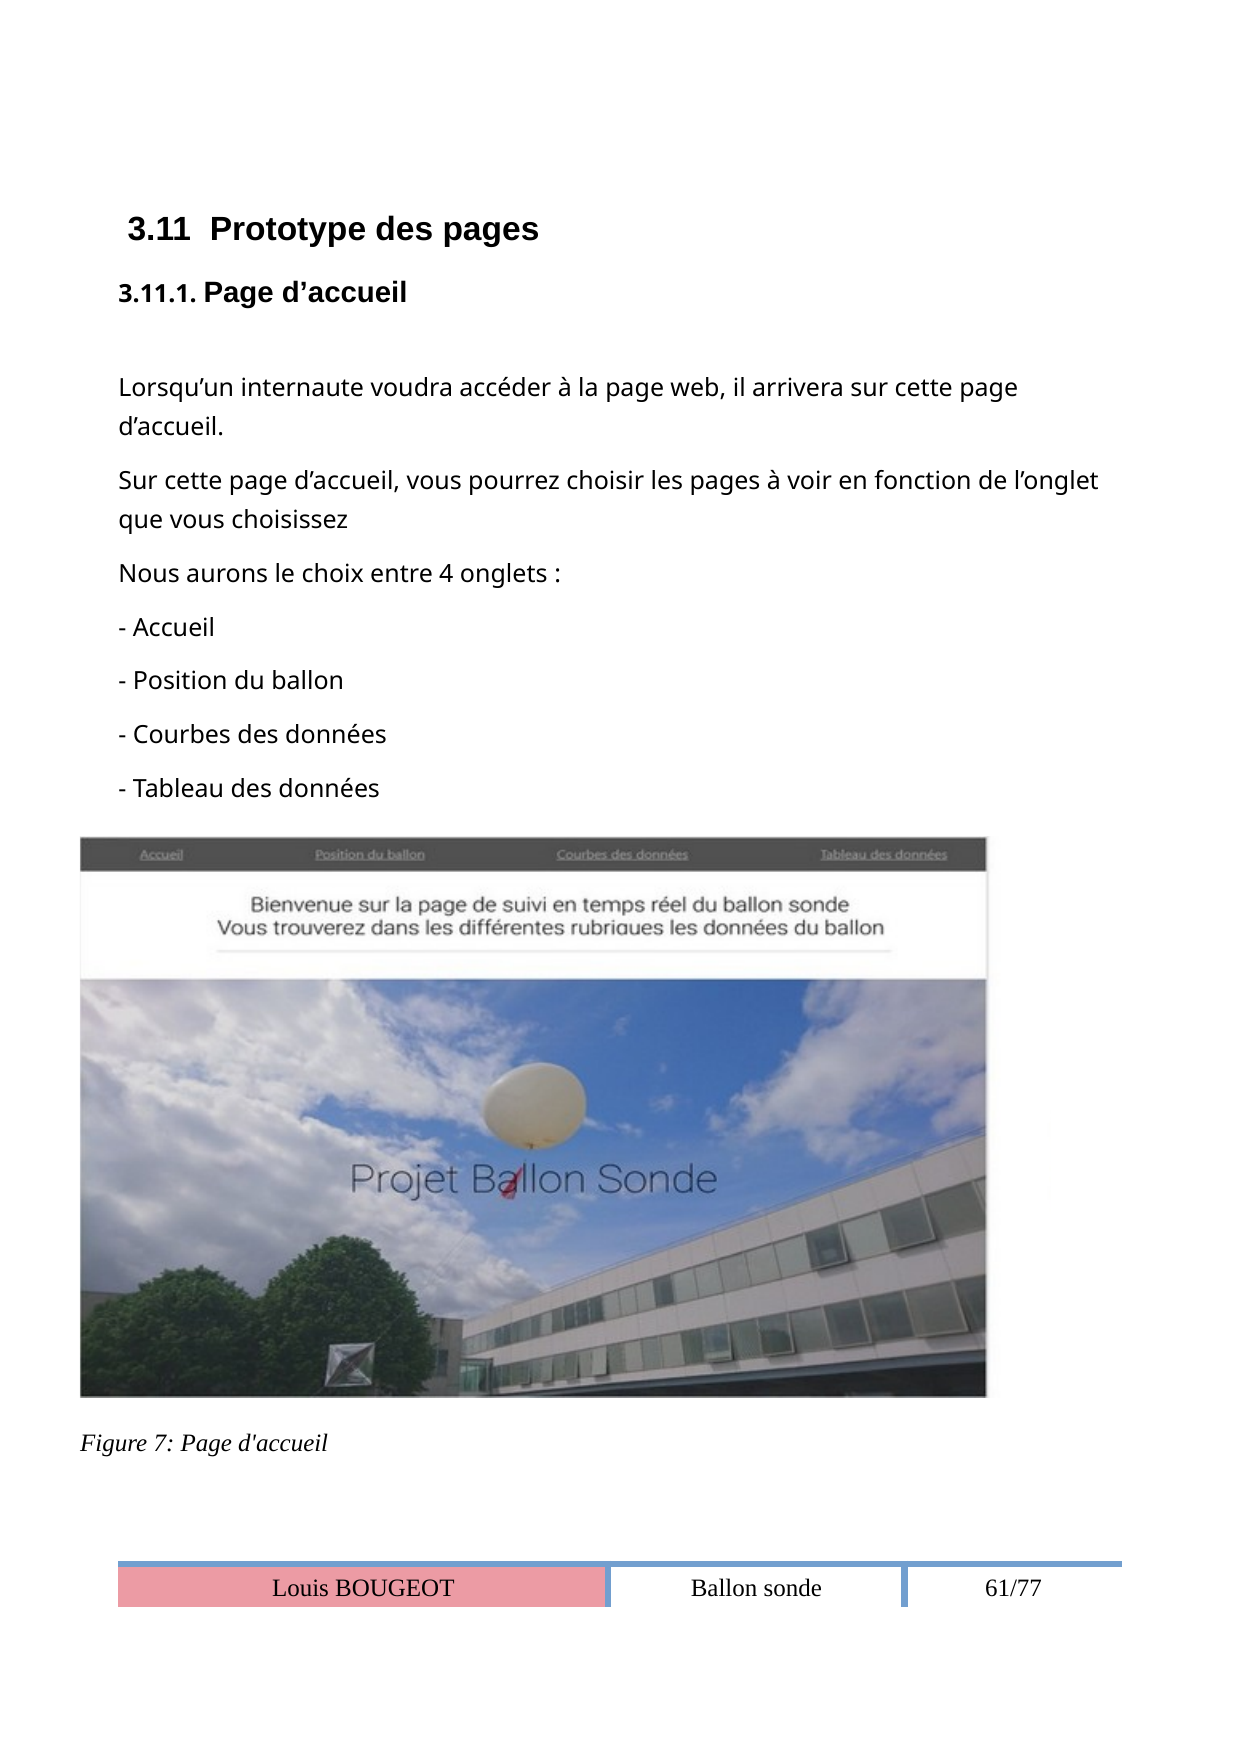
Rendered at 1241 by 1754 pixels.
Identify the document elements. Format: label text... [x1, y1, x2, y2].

text Figure 7: Page d'accueil [80, 1428, 1070, 1457]
subtitle Page d’accueil [118, 275, 1122, 309]
picture [79, 836, 1051, 1398]
text Lorsqu’un internaute voudra accéder à la page web, il arrivera sur cette page d’accueil. [118, 369, 1122, 443]
text Nous aurons le choix entre 4 onglets : [118, 555, 1122, 589]
text Sur cette page d’accueil, vous pourrez choisir les pages à voir en fonction de l’onglet que vous choisissez [118, 462, 1122, 536]
text - Tableau des données [118, 770, 1122, 804]
text - Accueil [118, 609, 1122, 643]
subtitle Prototype des pages [118, 209, 1122, 248]
text - Position du ballon [118, 663, 1122, 697]
text - Courbes des données [118, 717, 1122, 751]
